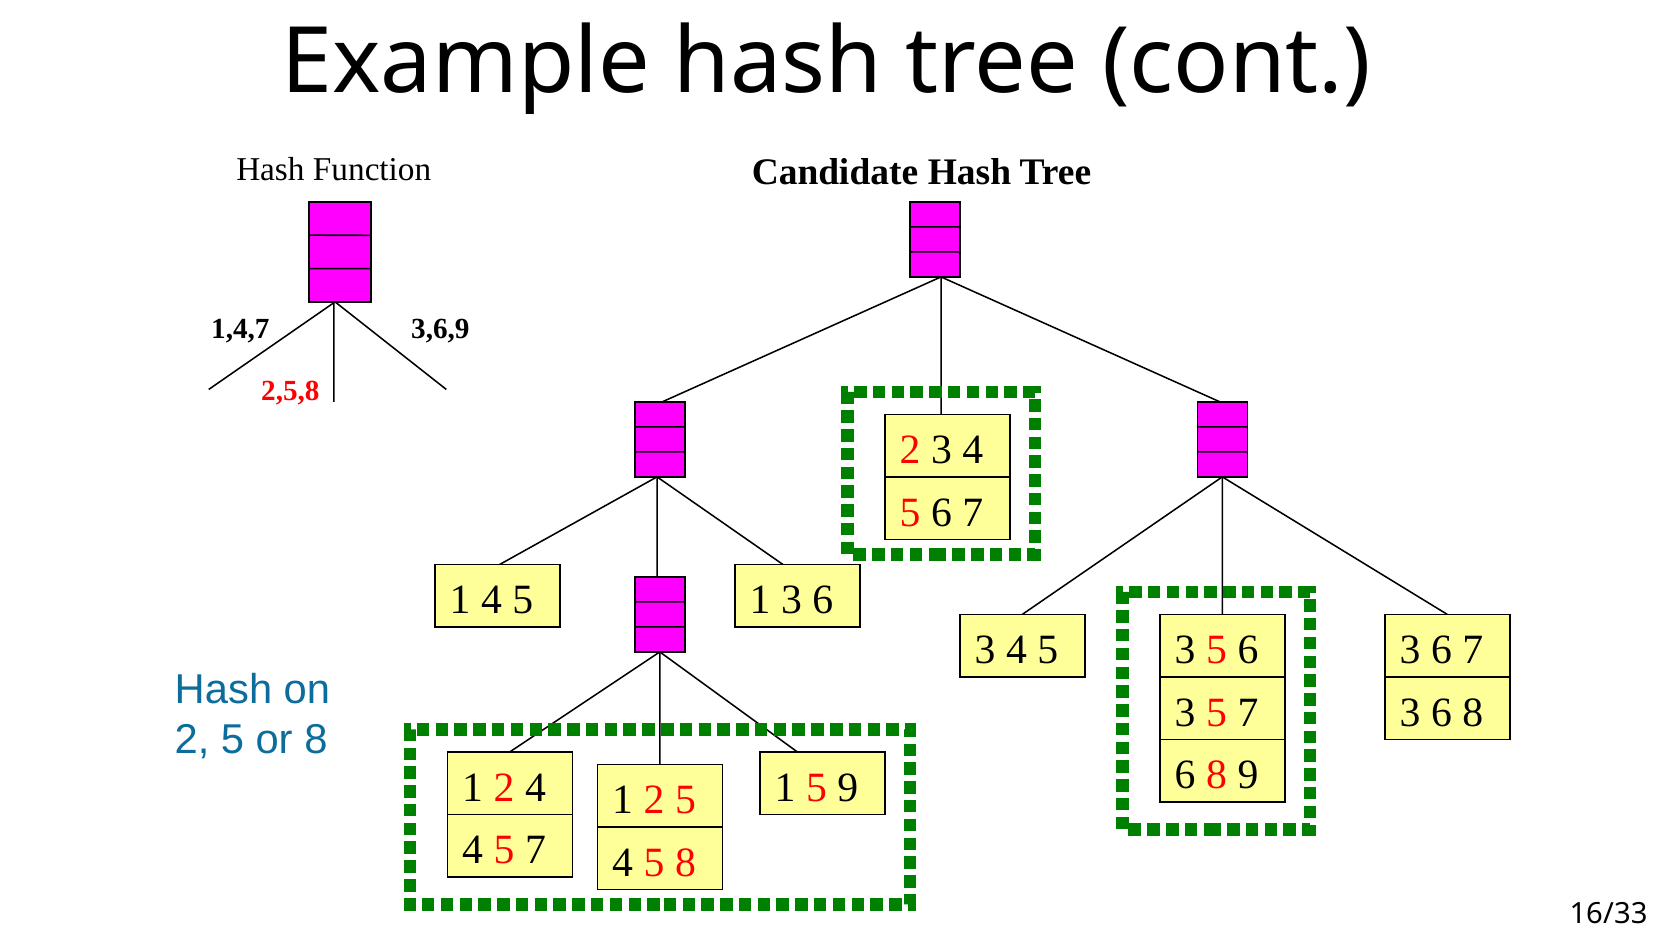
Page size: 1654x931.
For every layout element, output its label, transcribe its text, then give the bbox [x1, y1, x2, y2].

text_box 5 6 7 [884, 476, 999, 542]
text_box [308, 236, 372, 267]
text_box 1 2 4 [447, 751, 561, 814]
text_box [909, 201, 960, 226]
text_box [909, 228, 960, 251]
text_box 3 4 5 [959, 614, 1074, 680]
text_box 1 2 5 [597, 764, 711, 826]
text_box [1499, 614, 1510, 740]
text_box 1 5 9 [759, 751, 874, 817]
text_box 1 3 6 [734, 564, 849, 630]
text_box [634, 603, 685, 626]
text_box 2 3 4 [884, 414, 999, 476]
text_box 1 4 5 [434, 564, 549, 630]
text_box 1,4,7 [196, 301, 285, 352]
text_box 2,5,8 [246, 364, 335, 415]
text_box [634, 401, 685, 426]
text_box 3 6 7 [1384, 614, 1499, 676]
title Example hash tree (cont.) [82, 0, 1571, 122]
text_box [999, 414, 1010, 540]
text_box [308, 201, 372, 234]
text_box 3,6,9 [396, 301, 485, 352]
text_box [549, 564, 560, 627]
text_box [1197, 401, 1248, 426]
text_box [561, 751, 573, 877]
text_box [634, 428, 685, 451]
text_box 4 5 8 [597, 826, 711, 892]
text_box [711, 764, 723, 890]
text_box Candidate Hash Tree [737, 139, 1107, 200]
text_box [634, 576, 685, 601]
text_box [634, 628, 685, 652]
text_box [1074, 614, 1085, 677]
text_box [1197, 453, 1248, 477]
text_box 3 5 7 [1159, 676, 1274, 739]
text_box Hash on 2, 5 or 8 [159, 654, 348, 770]
text_box 4 5 7 [447, 814, 561, 880]
text_box [1274, 614, 1285, 802]
text_box 3 6 8 [1384, 676, 1499, 742]
text_box Hash Function [221, 139, 447, 195]
text_box 3 5 6 [1159, 614, 1274, 676]
text_box [308, 270, 372, 302]
text_box [874, 751, 885, 815]
text_box 6 8 9 [1159, 739, 1274, 805]
text_box [634, 453, 685, 477]
text_box [909, 253, 960, 277]
text_box [1197, 428, 1248, 451]
text_box [849, 564, 860, 627]
